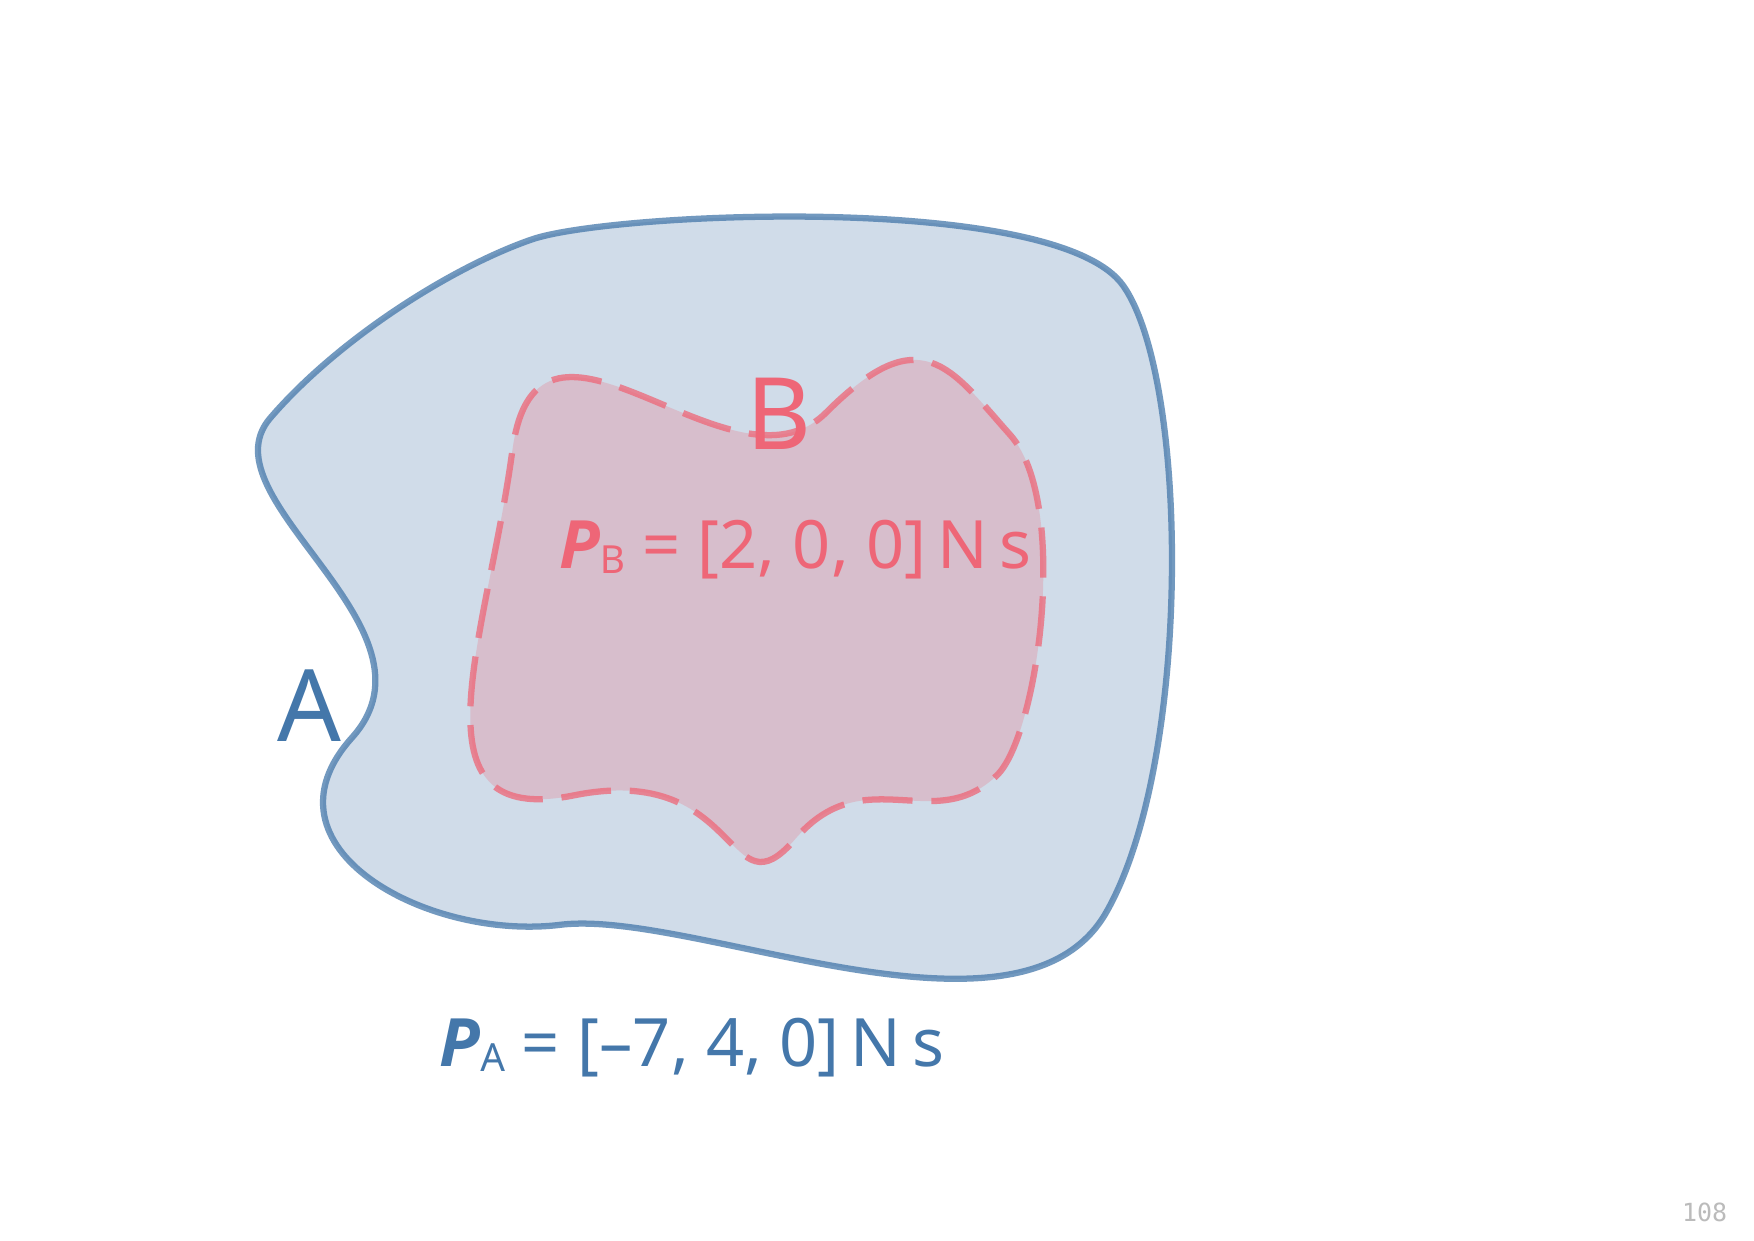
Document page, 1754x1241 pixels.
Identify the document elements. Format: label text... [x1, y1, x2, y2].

text_box PA = [–7, 4, 0] N s [424, 987, 947, 1069]
text_box PB = [2, 0, 0] N s [544, 489, 1027, 571]
text_box [257, 216, 1172, 979]
text_box B [731, 334, 822, 435]
text_box A [262, 627, 370, 743]
